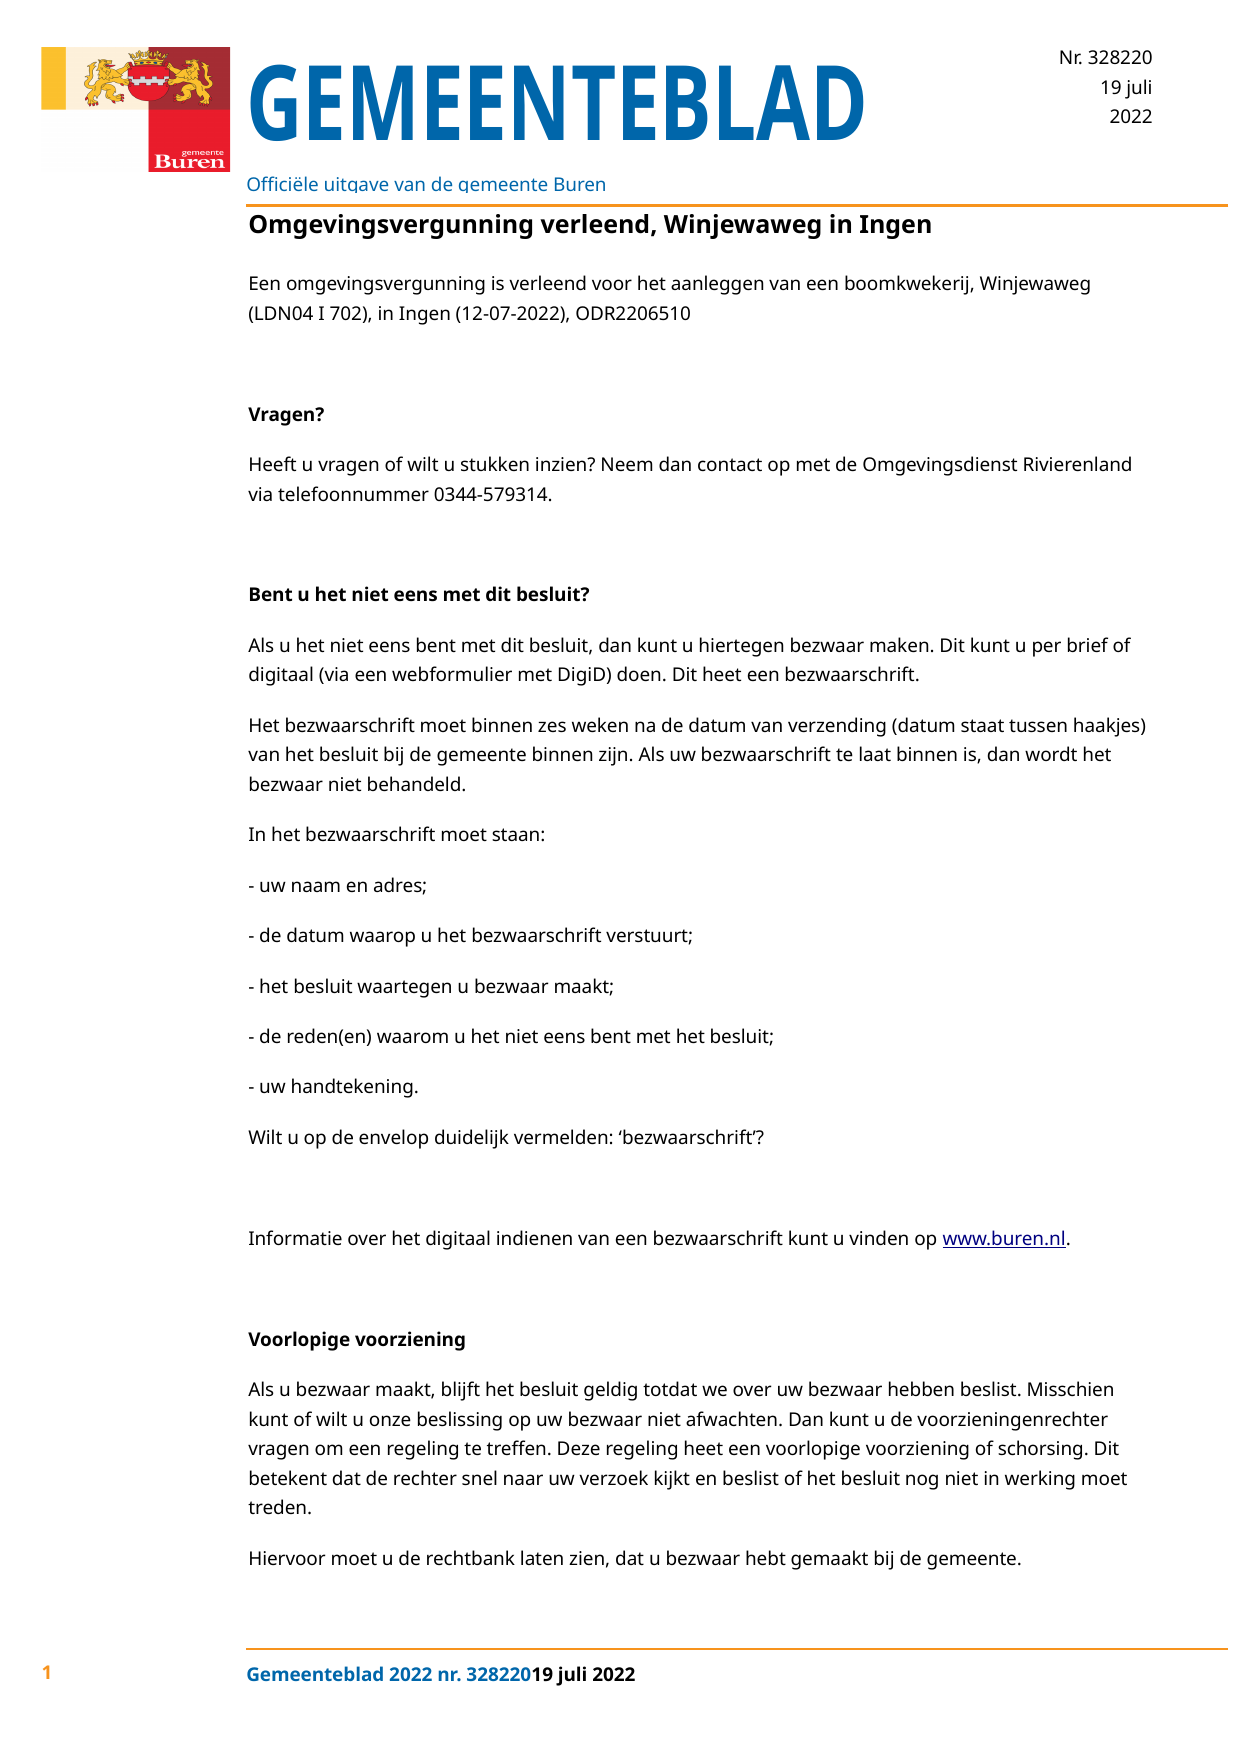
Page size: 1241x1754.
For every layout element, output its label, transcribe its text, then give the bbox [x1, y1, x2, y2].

text In het bezwaarschrift moet staan: [248, 822, 1152, 847]
text Als u bezwaar maakt, blijft het besluit geldig totdat we over uw bezwaar hebben beslist. Misschien kunt of wilt u onze beslissing op uw bezwaar niet afwachten. Dan kunt u de voorzieningenrechter vragen om een regeling te treffen. Deze regeling heet een voorlopige voorziening of schorsing. Dit betekent dat de rechter snel naar uw verzoek kijkt en beslist of het besluit nog niet in werking moet treden. [248, 1376, 1152, 1520]
picture [41, 47, 231, 172]
text - het besluit waartegen u bezwaar maakt; [248, 973, 1152, 998]
text Een omgevingsvergunning is verleend voor het aanleggen van een boomkwekerij, Winjewaweg (LDN04 I 702), in Ingen (12-07-2022), ODR2206510 [248, 270, 1152, 326]
text - de reden(en) waarom u het niet eens bent met het besluit; [248, 1023, 1152, 1049]
text - de datum waarop u het bezwaarschrift verstuurt; [248, 922, 1152, 948]
text Wilt u op de envelop duidelijk vermelden: ‘bezwaarschrift’? [248, 1124, 1152, 1150]
text Informatie over het digitaal indienen van een bezwaarschrift kunt u vinden op www.buren.nl. [248, 1225, 1152, 1251]
text Heeft u vragen of wilt u stukken inzien? Neem dan contact op met de Omgevingsdienst Rivierenland via telefoonnummer 0344-579314. [248, 451, 1152, 506]
text Vragen? [248, 401, 1152, 426]
text Voorlopige voorziening [248, 1326, 1152, 1351]
text - uw naam en adres; [248, 872, 1152, 898]
text - uw handtekening. [248, 1074, 1152, 1099]
text Als u het niet eens bent met dit besluit, dan kunt u hiertegen bezwaar maken. Dit kunt u per brief of digitaal (via een webformulier met DigiD) doen. Dit heet een bezwaarschrift. [248, 632, 1152, 687]
text Omgevingsvergunning verleend, Winjewaweg in Ingen [248, 207, 1152, 241]
text Hiervoor moet u de rechtbank laten zien, dat u bezwaar hebt gemaakt bij de gemeente. [248, 1545, 1152, 1571]
text Bent u het niet eens met dit besluit? [248, 582, 1152, 607]
text Het bezwaarschrift moet binnen zes weken na de datum van verzending (datum staat tussen haakjes) van het besluit bij de gemeente binnen zijn. Als uw bezwaarschrift te laat binnen is, dan wordt het bezwaar niet behandeld. [248, 712, 1152, 797]
